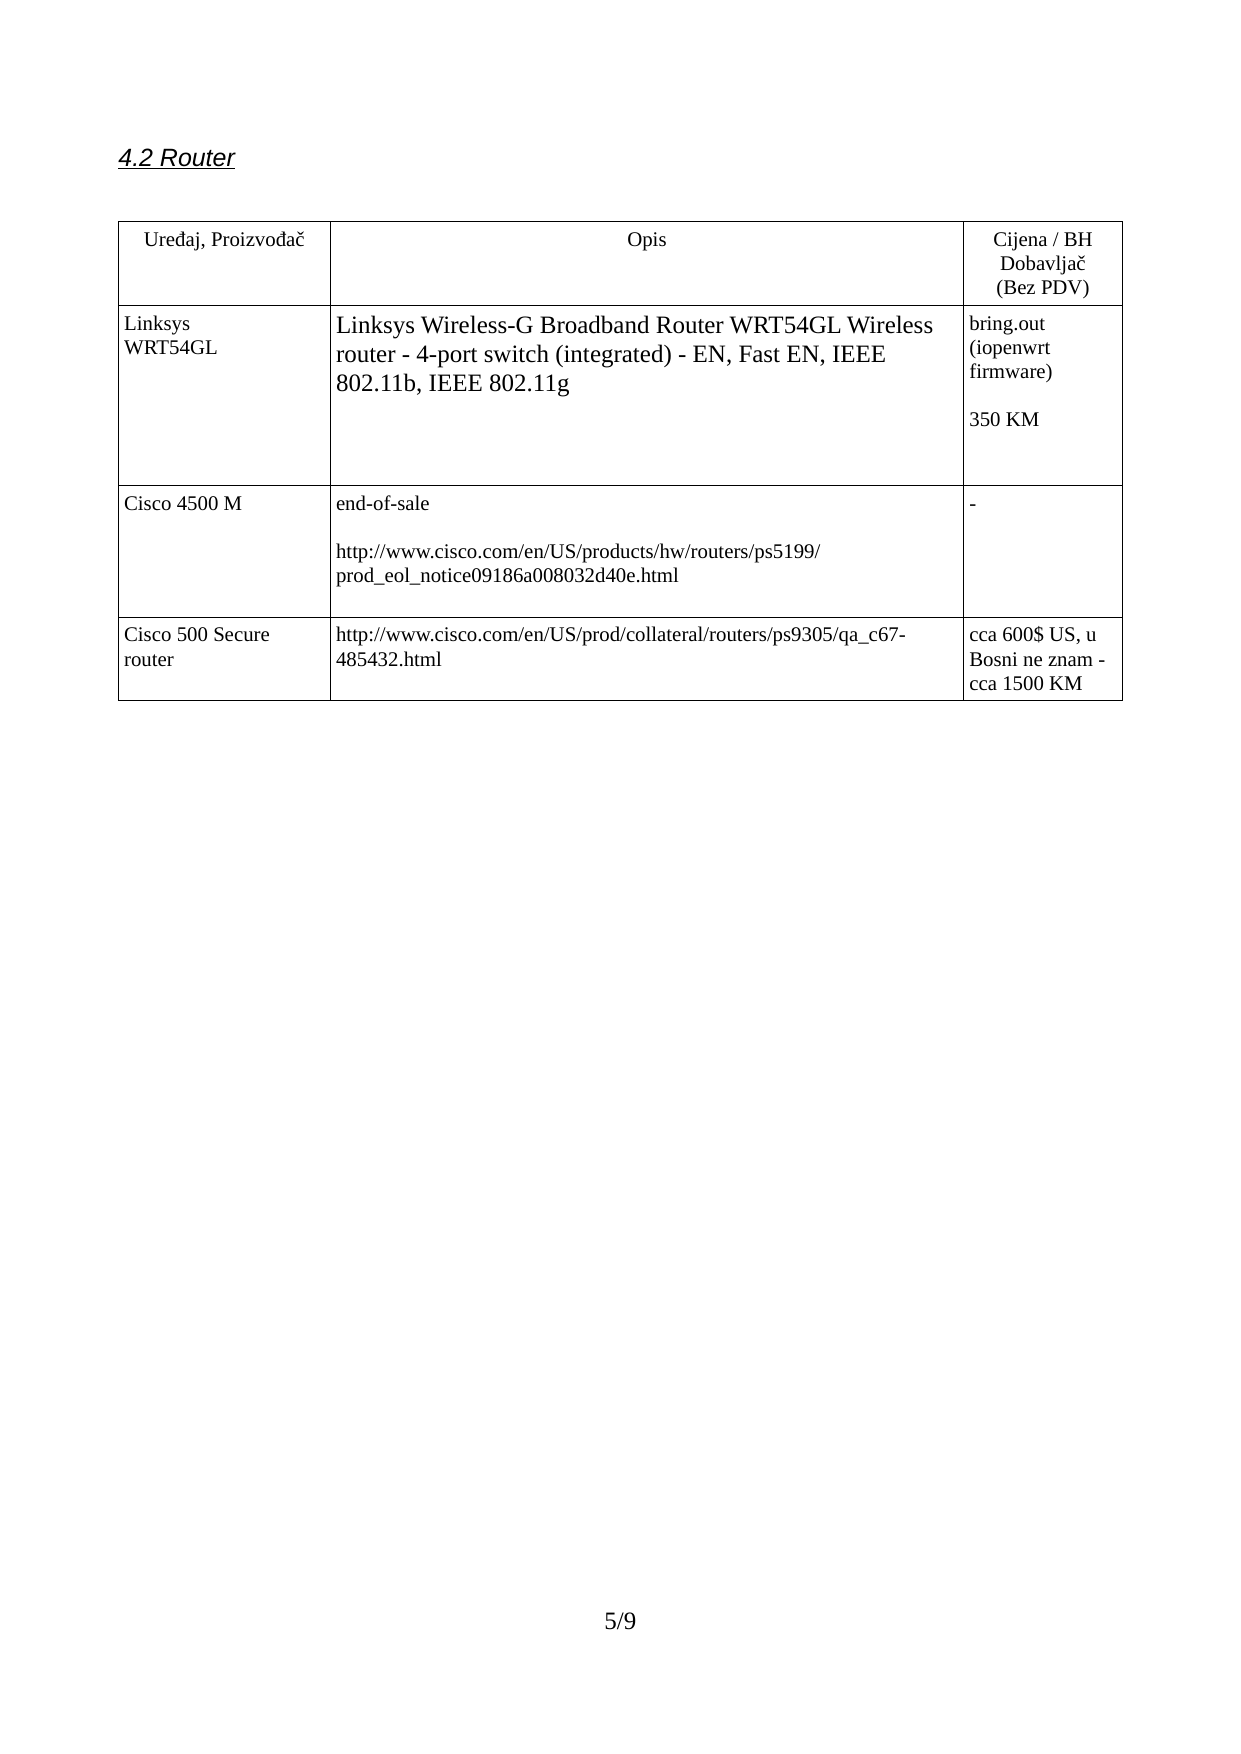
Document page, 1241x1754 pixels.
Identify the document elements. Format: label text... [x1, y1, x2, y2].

table_cell end-of-sale http://www.cisco.com/en/US/products/hw/routers/ps5199/prod_eol_notice09186a008032d40e.html [331, 486, 963, 617]
table_cell Cisco 4500 M [119, 486, 330, 617]
table_cell Cisco 500 Secure router [119, 618, 330, 700]
table_cell http://www.cisco.com/en/US/prod/collateral/routers/ps9305/qa_c67-485432.html [331, 618, 963, 700]
table_cell Linksys Wireless-G Broadband Router WRT54GL Wireless router - 4-port switch (integrated) - EN, Fast EN, IEEE 802.11b, IEEE 802.11g [331, 306, 963, 485]
table_cell bring.out (iopenwrt firmware) 350 KM [964, 306, 1122, 485]
table_cell - [964, 486, 1122, 617]
subtitle 4.2 Router [118, 143, 1122, 172]
table_cell cca 600$ US, u Bosni ne znam - cca 1500 KM [964, 618, 1122, 700]
table_header Cijena / BH Dobavljač (Bez PDV) [964, 222, 1122, 305]
table_header Uređaj, Proizvođač [119, 222, 330, 305]
table_cell Linksys WRT54GL [119, 306, 330, 485]
table_header Opis [331, 222, 963, 305]
